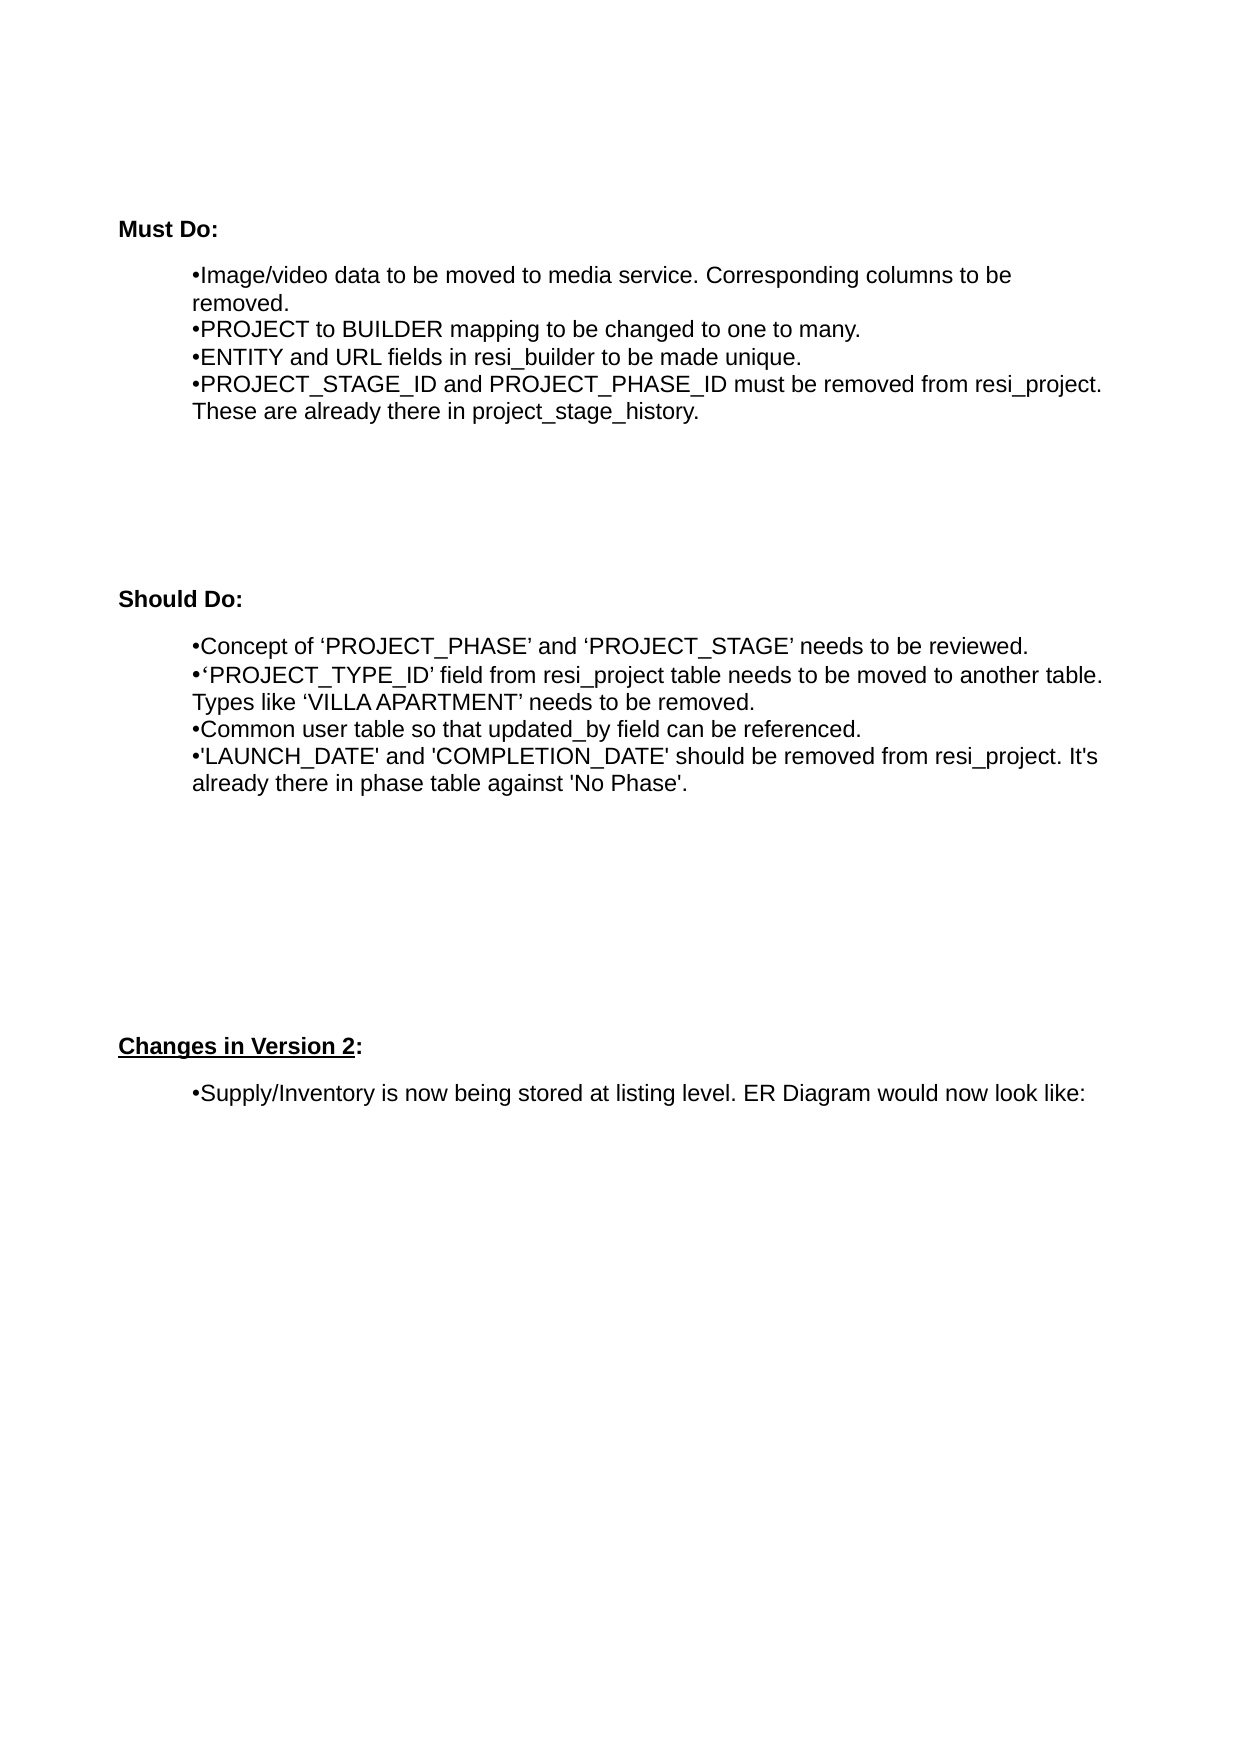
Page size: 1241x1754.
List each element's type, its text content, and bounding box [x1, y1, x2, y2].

text Changes in Version 2: [118, 998, 1122, 1059]
list PROJECT_STAGE_ID and PROJECT_PHASE_ID must be removed from resi_project. These are already there in project_stage_history. [118, 370, 1122, 424]
list ENTITY and URL fields in resi_builder to be made unique. [118, 343, 1122, 370]
text Must Do: [118, 215, 1122, 242]
list Concept of ‘PROJECT_PHASE’ and ‘PROJECT_STAGE’ needs to be reviewed. [118, 633, 1122, 660]
list Image/video data to be moved to media service. Corresponding columns to be removed. [118, 262, 1122, 316]
list ‘PROJECT_TYPE_ID’ field from resi_project table needs to be moved to another table. Types like ‘VILLA APARTMENT’ needs to be removed. [118, 660, 1122, 715]
list PROJECT to BUILDER mapping to be changed to one to many. [118, 316, 1122, 343]
list Common user table so that updated_by field can be referenced. [118, 715, 1122, 742]
list Supply/Inventory is now being stored at listing level. ER Diagram would now look like: [118, 1079, 1122, 1107]
list 'LAUNCH_DATE' and 'COMPLETION_DATE' should be removed from resi_project. It's already there in phase table against 'No Phase'. [118, 742, 1122, 796]
text Should Do: [118, 586, 1122, 613]
